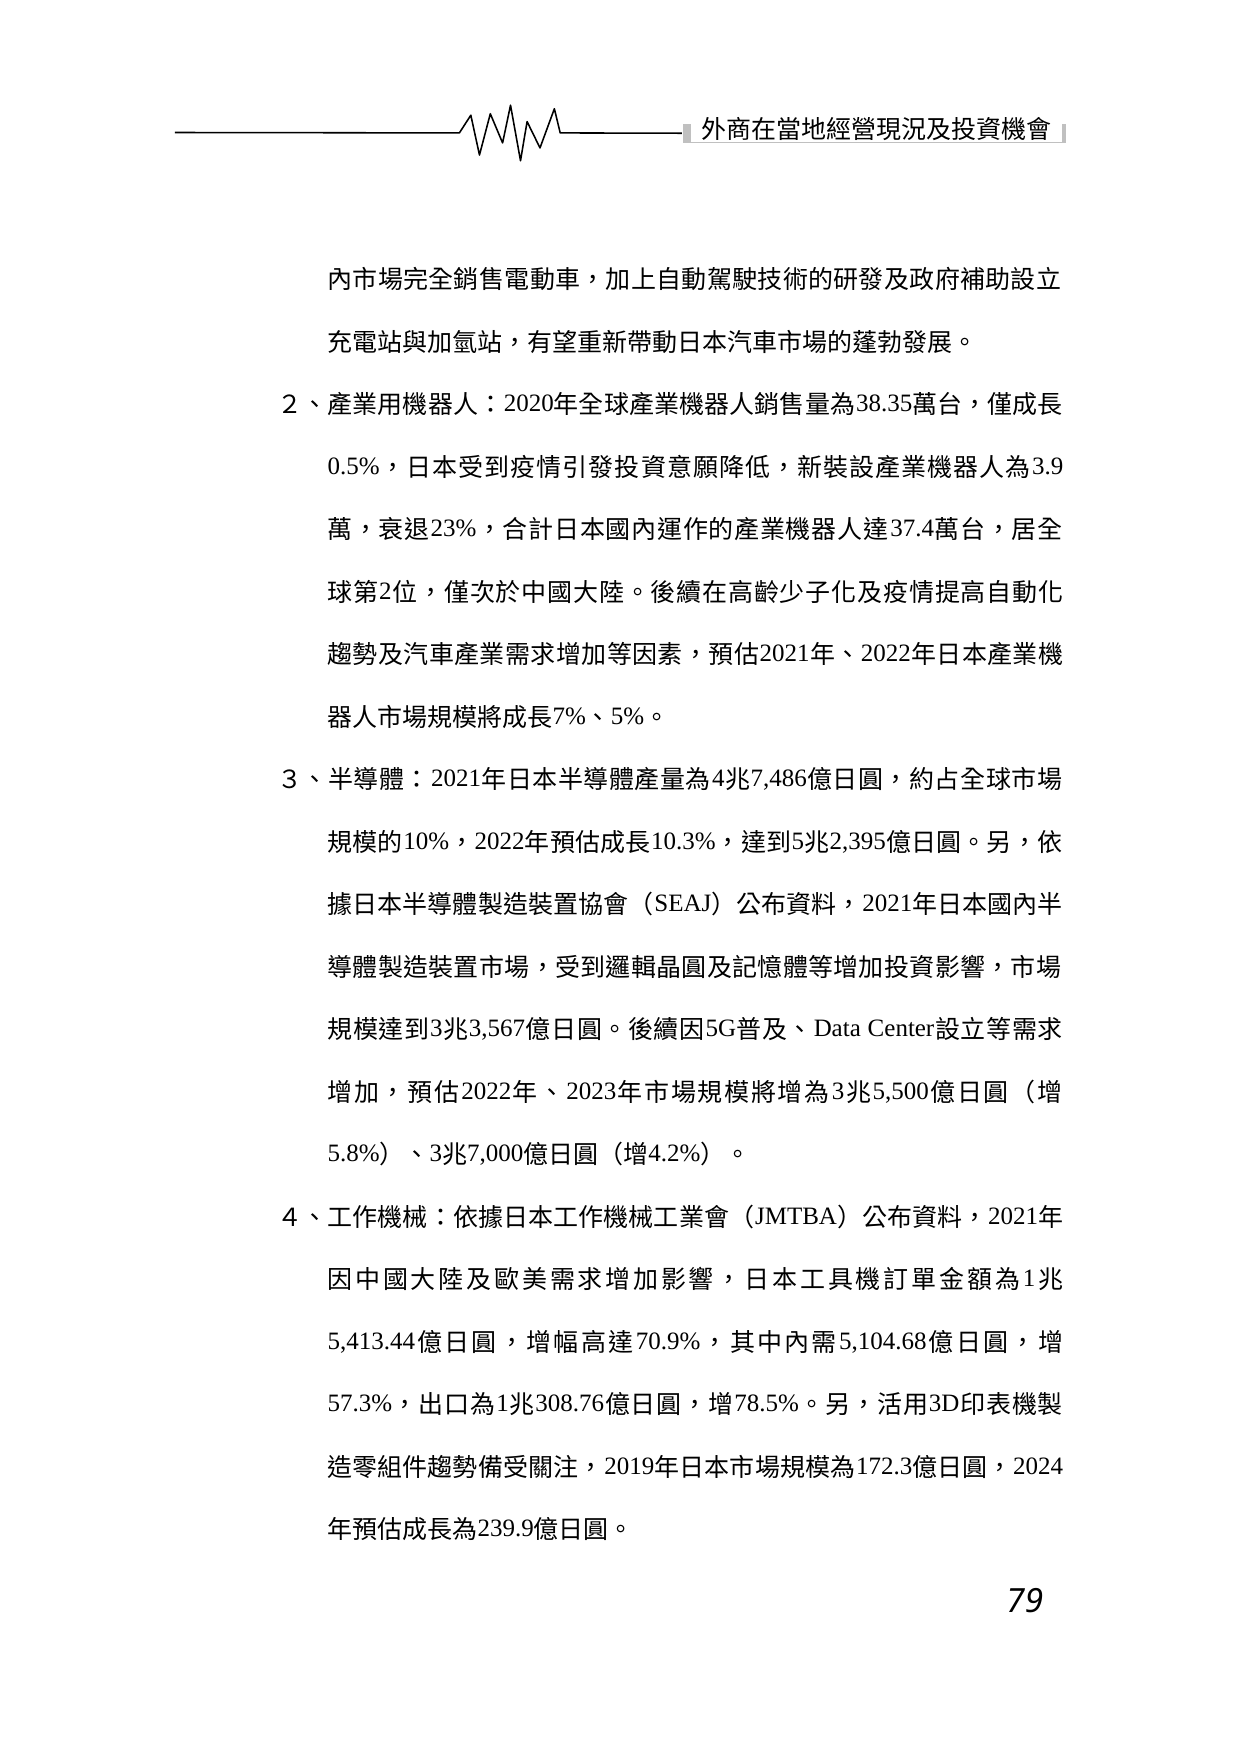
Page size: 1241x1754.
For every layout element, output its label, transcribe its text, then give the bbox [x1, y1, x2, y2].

text ４、工作機械：依據日本工作機械工業會（JMTBA）公布資料，2021年因中國大陸及歐美需求增加影響，日本工具機訂單金額為1兆5,413.44億日圓，增幅高達70.9%，其中內需5,104.68億日圓，增57.3%，出口為1兆308.76億日圓，增78.5%。另，活用3D印表機製造零組件趨勢備受關注，2019年日本市場規模為172.3億日圓，2024年預估成長為239.9億日圓。 [277, 1174, 1063, 1549]
text ２、產業用機器人：2020年全球產業機器人銷售量為38.35萬台，僅成長0.5%，日本受到疫情引發投資意願降低，新裝設產業機器人為3.9萬，衰退23%，合計日本國內運作的產業機器人達37.4萬台，居全球第2位，僅次於中國大陸。後續在高齡少子化及疫情提高自動化趨勢及汽車產業需求增加等因素，預估2021年、2022年日本產業機器人市場規模將成長7%、5%。 [277, 361, 1063, 736]
text 內市場完全銷售電動車，加上自動駕駛技術的研發及政府補助設立充電站與加氫站，有望重新帶動日本汽車市場的蓬勃發展。 [277, 236, 1063, 361]
text ３、半導體：2021年日本半導體產量為4兆7,486億日圓，約占全球市場規模的10%，2022年預估成長10.3%，達到5兆2,395億日圓。另，依據日本半導體製造裝置協會（SEAJ）公布資料，2021年日本國內半導體製造裝置市場，受到邏輯晶圓及記憶體等增加投資影響，市場規模達到3兆3,567億日圓。後續因5G普及、Data Center設立等需求增加，預估2022年、2023年市場規模將增為3兆5,500億日圓（增5.8%）、3兆7,000億日圓（增4.2%）。 [277, 736, 1063, 1174]
